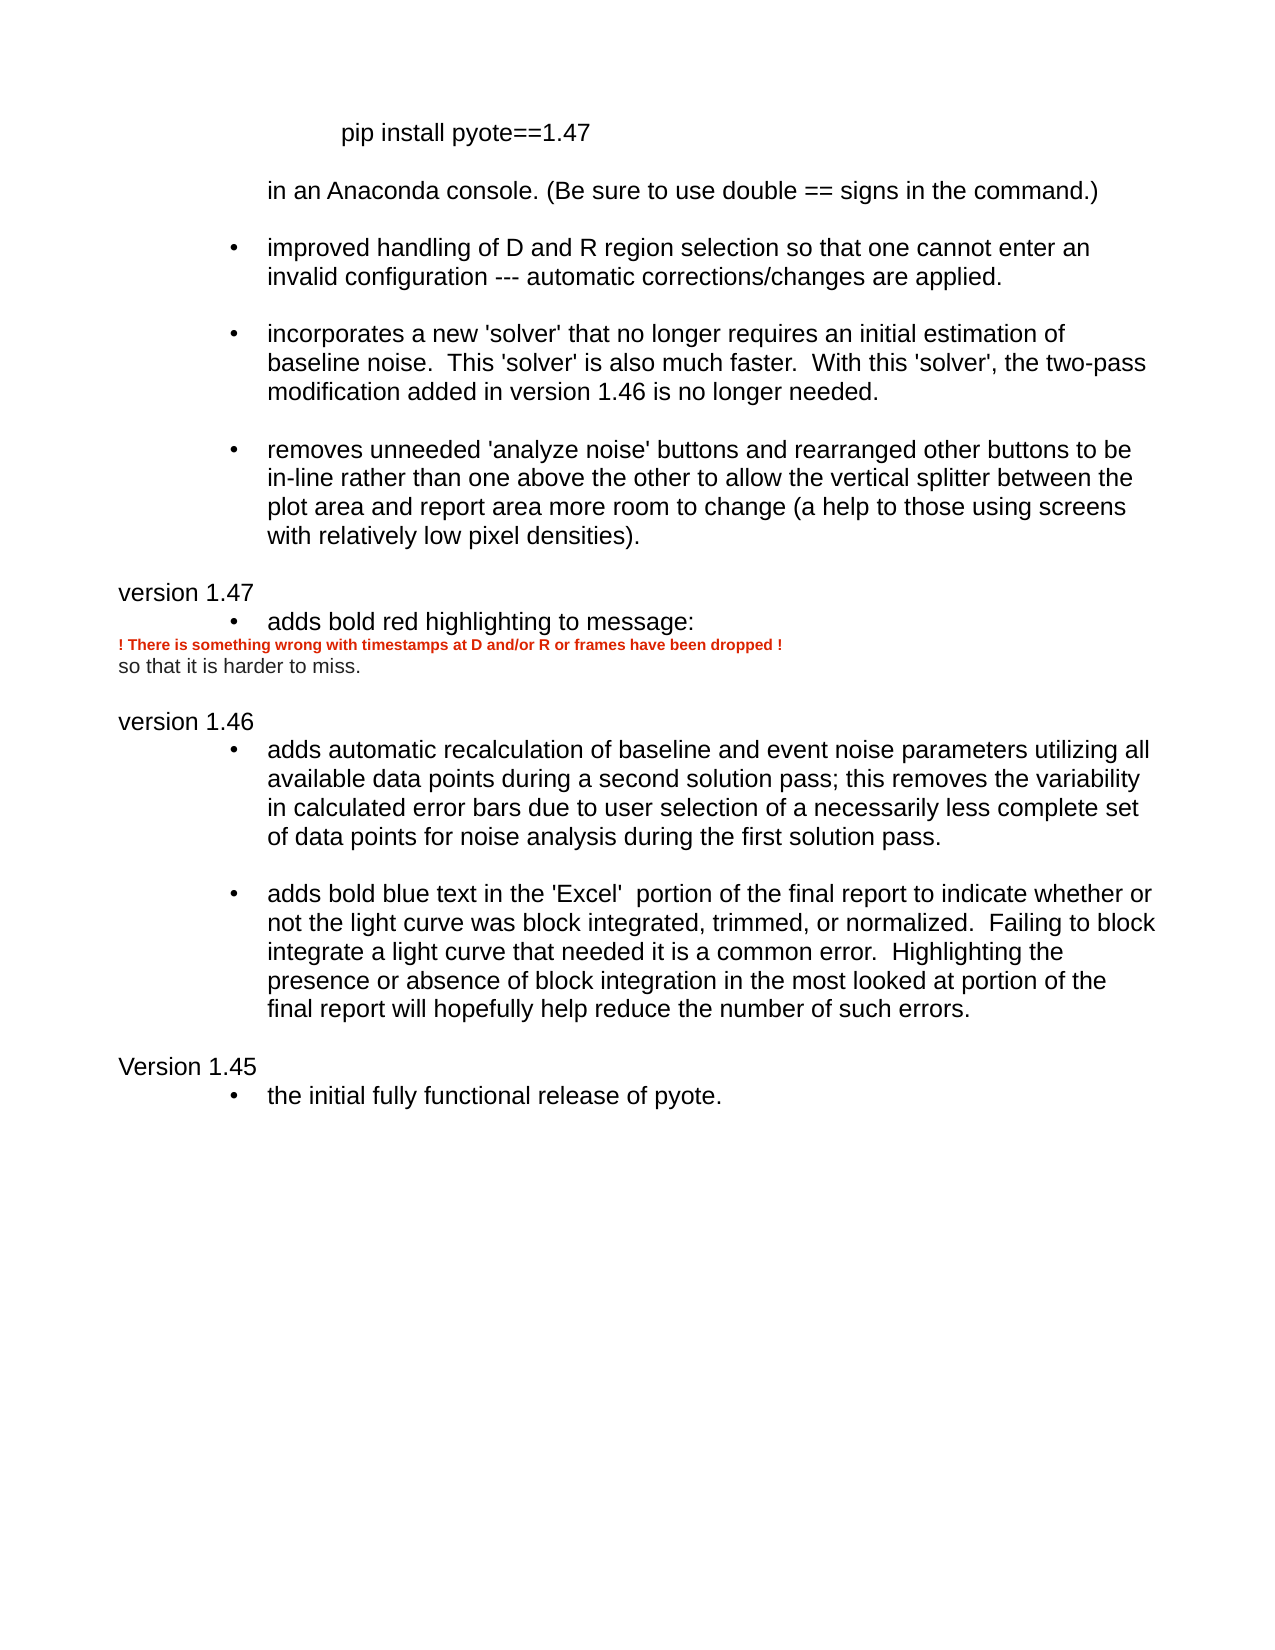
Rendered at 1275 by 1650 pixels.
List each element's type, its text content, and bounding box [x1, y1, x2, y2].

list incorporates a new 'solver' that no longer requires an initial estimation of baseline noise. This 'solver' is also much faster. With this 'solver', the two-pass modification added in version 1.46 is no longer needed. [229, 319, 1157, 434]
list adds bold red highlighting to message: [229, 607, 1157, 636]
list adds automatic recalculation of baseline and event noise parameters utilizing all available data points during a second solution pass; this removes the variability in calculated error bars due to user selection of a necessarily less complete set of data points for noise analysis during the first solution pass. [229, 736, 1157, 879]
list adds bold blue text in the 'Excel' portion of the final report to indicate whether or not the light curve was block integrated, trimmed, or normalized. Failing to block integrate a light curve that needed it is a common error. Highlighting the presence or absence of block integration in the most looked at portion of the final report will hopefully help reduce the number of such errors. [229, 879, 1157, 1023]
list improved handling of D and R region selection so that one cannot enter an invalid configuration --- automatic corrections/changes are applied. [229, 233, 1157, 319]
list --- pip install pyote==1.47 in an Anaconda console. (Be sure to use double == signs in the command.) [229, 118, 1157, 233]
list removes unneeded 'analyze noise' buttons and rearranged other buttons to be in-line rather than one above the other to allow the vertical splitter between the plot area and report area more room to change (a help to those using screens with relatively low pixel densities). [229, 434, 1157, 550]
text version 1.47 [118, 578, 1157, 607]
list the initial fully functional release of pyote. [229, 1081, 1157, 1109]
text Version 1.45 [118, 1052, 1157, 1081]
text version 1.46 [118, 707, 1157, 736]
text ! There is something wrong with timestamps at D and/or R or frames have been dropped ! so that it is harder to miss. [118, 636, 1157, 707]
